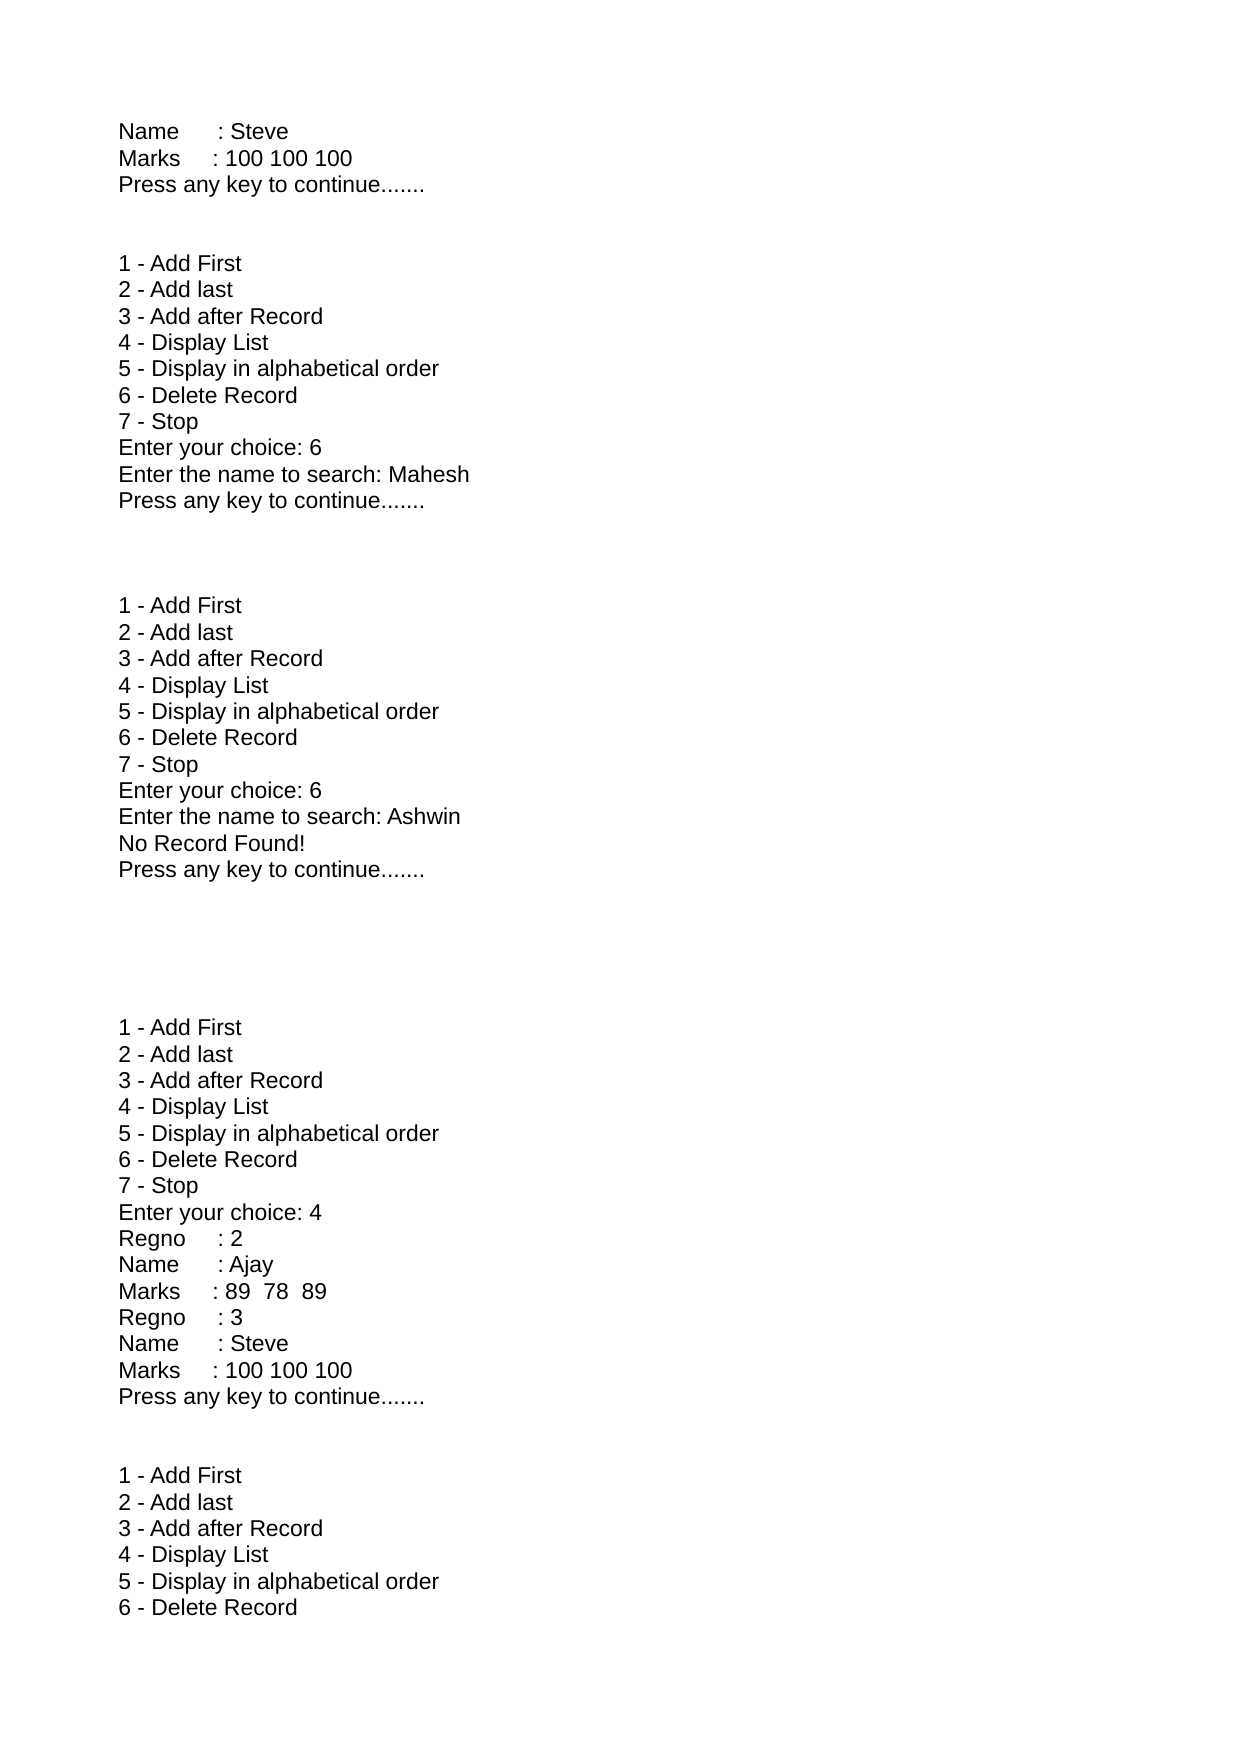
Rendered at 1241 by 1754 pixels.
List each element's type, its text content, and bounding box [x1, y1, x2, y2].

text 6 - Delete Record [118, 1146, 1122, 1172]
text 5 - Display in alphabetical order [118, 1119, 1122, 1146]
text Press any key to continue....... [118, 1383, 1122, 1409]
text 1 - Add First [118, 1014, 1122, 1041]
text Enter the name to search: Ashwin [118, 803, 1122, 830]
text Press any key to continue....... [118, 856, 1122, 882]
text 1 - Add First [118, 592, 1122, 619]
text 7 - Stop [118, 1172, 1122, 1199]
text 2 - Add last [118, 619, 1122, 645]
text 7 - Stop [118, 408, 1122, 434]
text 3 - Add after Record [118, 303, 1122, 329]
text 5 - Display in alphabetical order [118, 1568, 1122, 1594]
text Marks : 100 100 100 [118, 1357, 1122, 1383]
text Press any key to continue....... [118, 487, 1122, 513]
text Regno : 3 [118, 1304, 1122, 1330]
text 6 - Delete Record [118, 382, 1122, 408]
text 3 - Add after Record [118, 645, 1122, 672]
text Enter the name to search: Mahesh [118, 461, 1122, 487]
text Name : Steve [118, 118, 1122, 144]
text Enter your choice: 6 [118, 434, 1122, 461]
text 5 - Display in alphabetical order [118, 355, 1122, 382]
text Name : Steve [118, 1330, 1122, 1357]
text 2 - Add last [118, 1488, 1122, 1515]
text 3 - Add after Record [118, 1067, 1122, 1093]
text 1 - Add First [118, 250, 1122, 276]
text Regno : 2 [118, 1225, 1122, 1251]
text Enter your choice: 6 [118, 777, 1122, 803]
text 2 - Add last [118, 276, 1122, 303]
text Marks : 100 100 100 [118, 144, 1122, 171]
text 4 - Display List [118, 1093, 1122, 1119]
text 1 - Add First [118, 1462, 1122, 1488]
text Press any key to continue....... [118, 171, 1122, 197]
text 4 - Display List [118, 672, 1122, 698]
text 2 - Add last [118, 1041, 1122, 1067]
text 4 - Display List [118, 1541, 1122, 1568]
text 7 - Stop [118, 751, 1122, 777]
text Marks : 89 78 89 [118, 1278, 1122, 1304]
text 6 - Delete Record [118, 724, 1122, 751]
text 4 - Display List [118, 329, 1122, 355]
text Name : Ajay [118, 1251, 1122, 1278]
text No Record Found! [118, 830, 1122, 856]
text 3 - Add after Record [118, 1515, 1122, 1541]
text 5 - Display in alphabetical order [118, 698, 1122, 724]
text Enter your choice: 4 [118, 1199, 1122, 1225]
text 6 - Delete Record [118, 1594, 1122, 1620]
